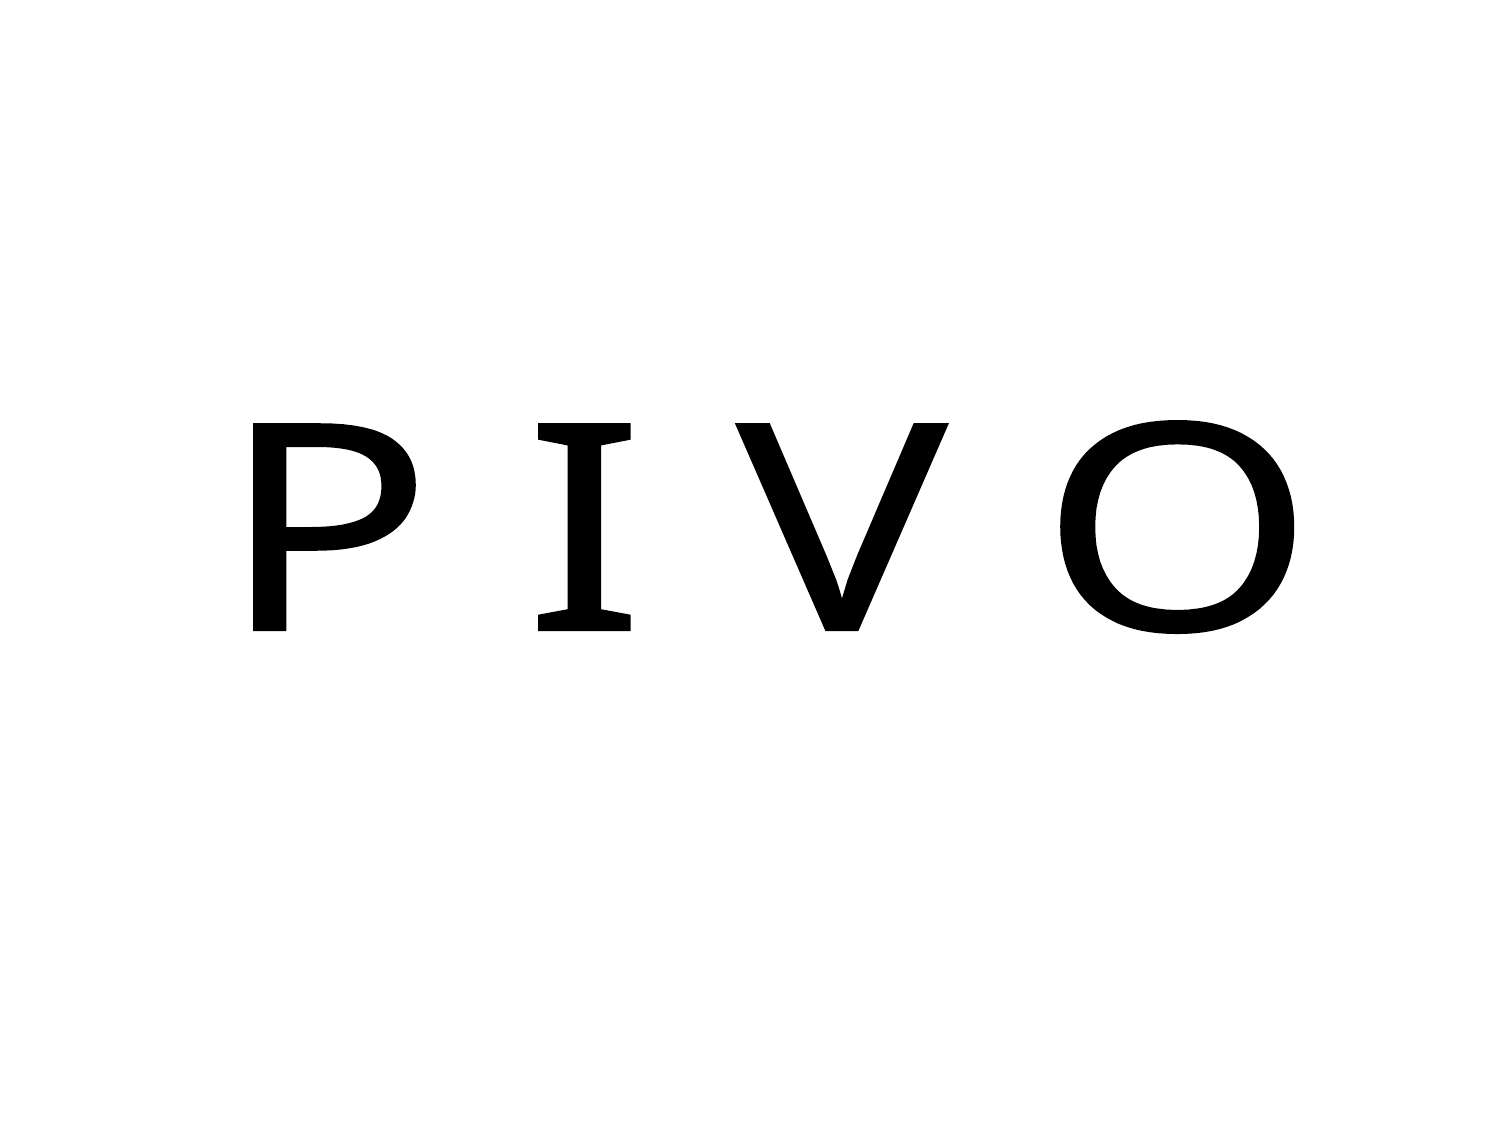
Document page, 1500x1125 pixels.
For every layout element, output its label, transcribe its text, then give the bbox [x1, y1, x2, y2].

text_box P I V O [736, 424, 948, 631]
text_box P I V O [253, 424, 416, 631]
text_box P I V O [1060, 420, 1294, 634]
text_box P I V O [538, 423, 630, 631]
